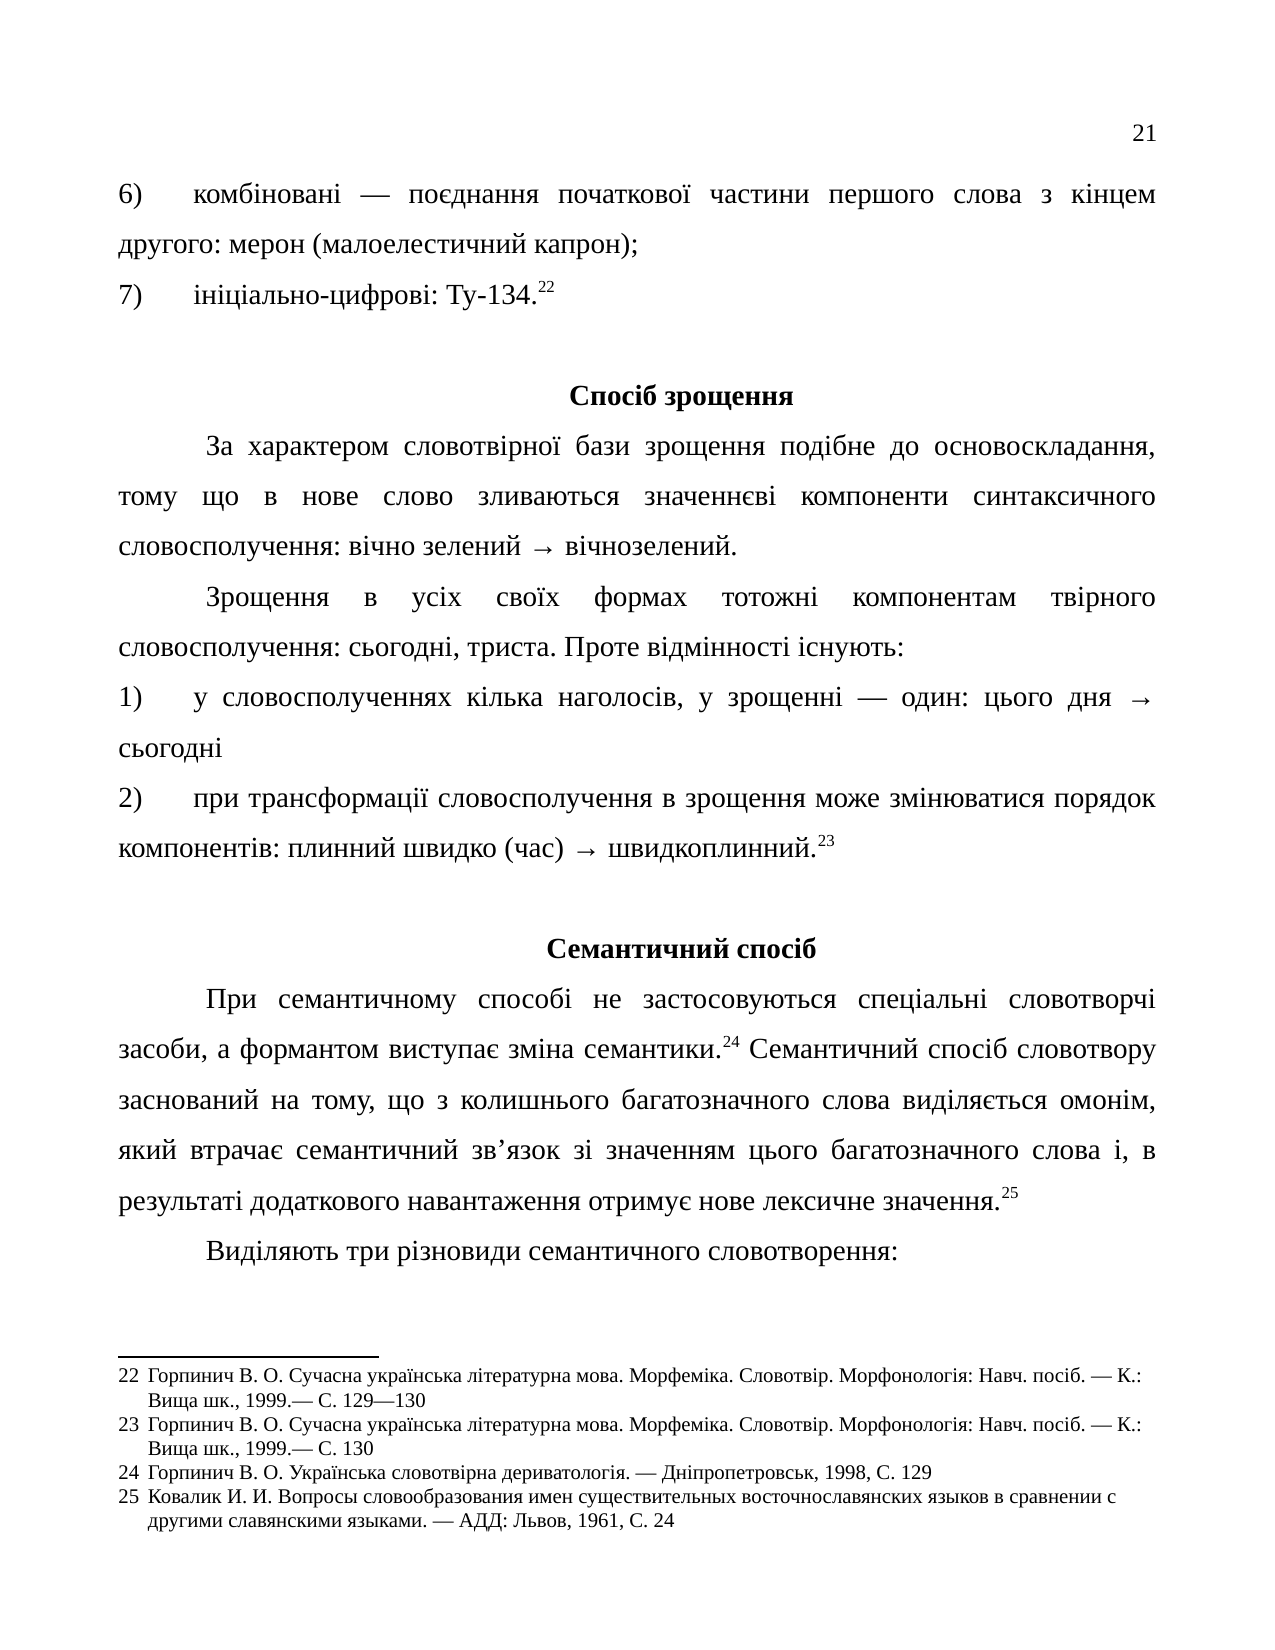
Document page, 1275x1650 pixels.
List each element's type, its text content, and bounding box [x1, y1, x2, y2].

text Горпинич В. О. Українська словотвірна дериватологія. — Дніпропетровськ, 1998, С. 129 [118, 1460, 1157, 1484]
list ініціально-цифрові: Ту-134. [118, 277, 1157, 311]
text Зрощення в усіх своїх формах тотожні компонентам твірного словосполучення: сьогодні, триста. Проте відмінності існують: [118, 579, 1157, 663]
list у словосполученнях кілька наголосів, у зрощенні — один: цього дня → сьогодні [118, 679, 1157, 763]
list при трансформації словосполучення в зрощення може змінюватися порядок компонентів: плинний швидко (час) → швидкоплинний. [118, 780, 1157, 864]
list Горпинич В. О. Сучасна українська літературна мова. Морфеміка. Словотвір. Морфонологія: Навч. посіб. — К.: Вища шк., 1999.— С. 130 [118, 1412, 1157, 1460]
text За характером словотвірної бази зрощення подібне до основоскладання, тому що в нове слово зливаються значеннєві компоненти синтаксичного словосполучення: вічно зелений → вічнозелений. [118, 428, 1157, 562]
text Спосіб зрощення [118, 378, 1157, 411]
text При семантичному способі не застосовуються спеціальні словотворчі засоби, а формантом виступає зміна семантики. Семантичний спосіб словотвору заснований на тому, що з колишнього багатозначного слова виділяється омонім, який втрачає семантичний зв’язок зі значенням цього багатозначного слова і, в результаті додаткового навантаження отримує нове лексичне значення. [118, 981, 1157, 1216]
text Виділяють три різновиди семантичного словотворення: [118, 1233, 1157, 1266]
text Ковалик И. И. Вопросы словообразования имен существительных восточнославянских языков в сравнении с другими славянскими языками. — АДД: Львов, 1961, С. 24 [118, 1484, 1157, 1532]
text Семантичний спосіб [118, 931, 1157, 964]
list комбіновані — поєднання початкової частини першого слова з кінцем другого: мерон (малоелестичний капрон); [118, 176, 1157, 260]
list Горпинич В. О. Сучасна українська літературна мова. Морфеміка. Словотвір. Морфонологія: Навч. посіб. — К.: Вища шк., 1999.— С. 129—130 [118, 1363, 1157, 1412]
